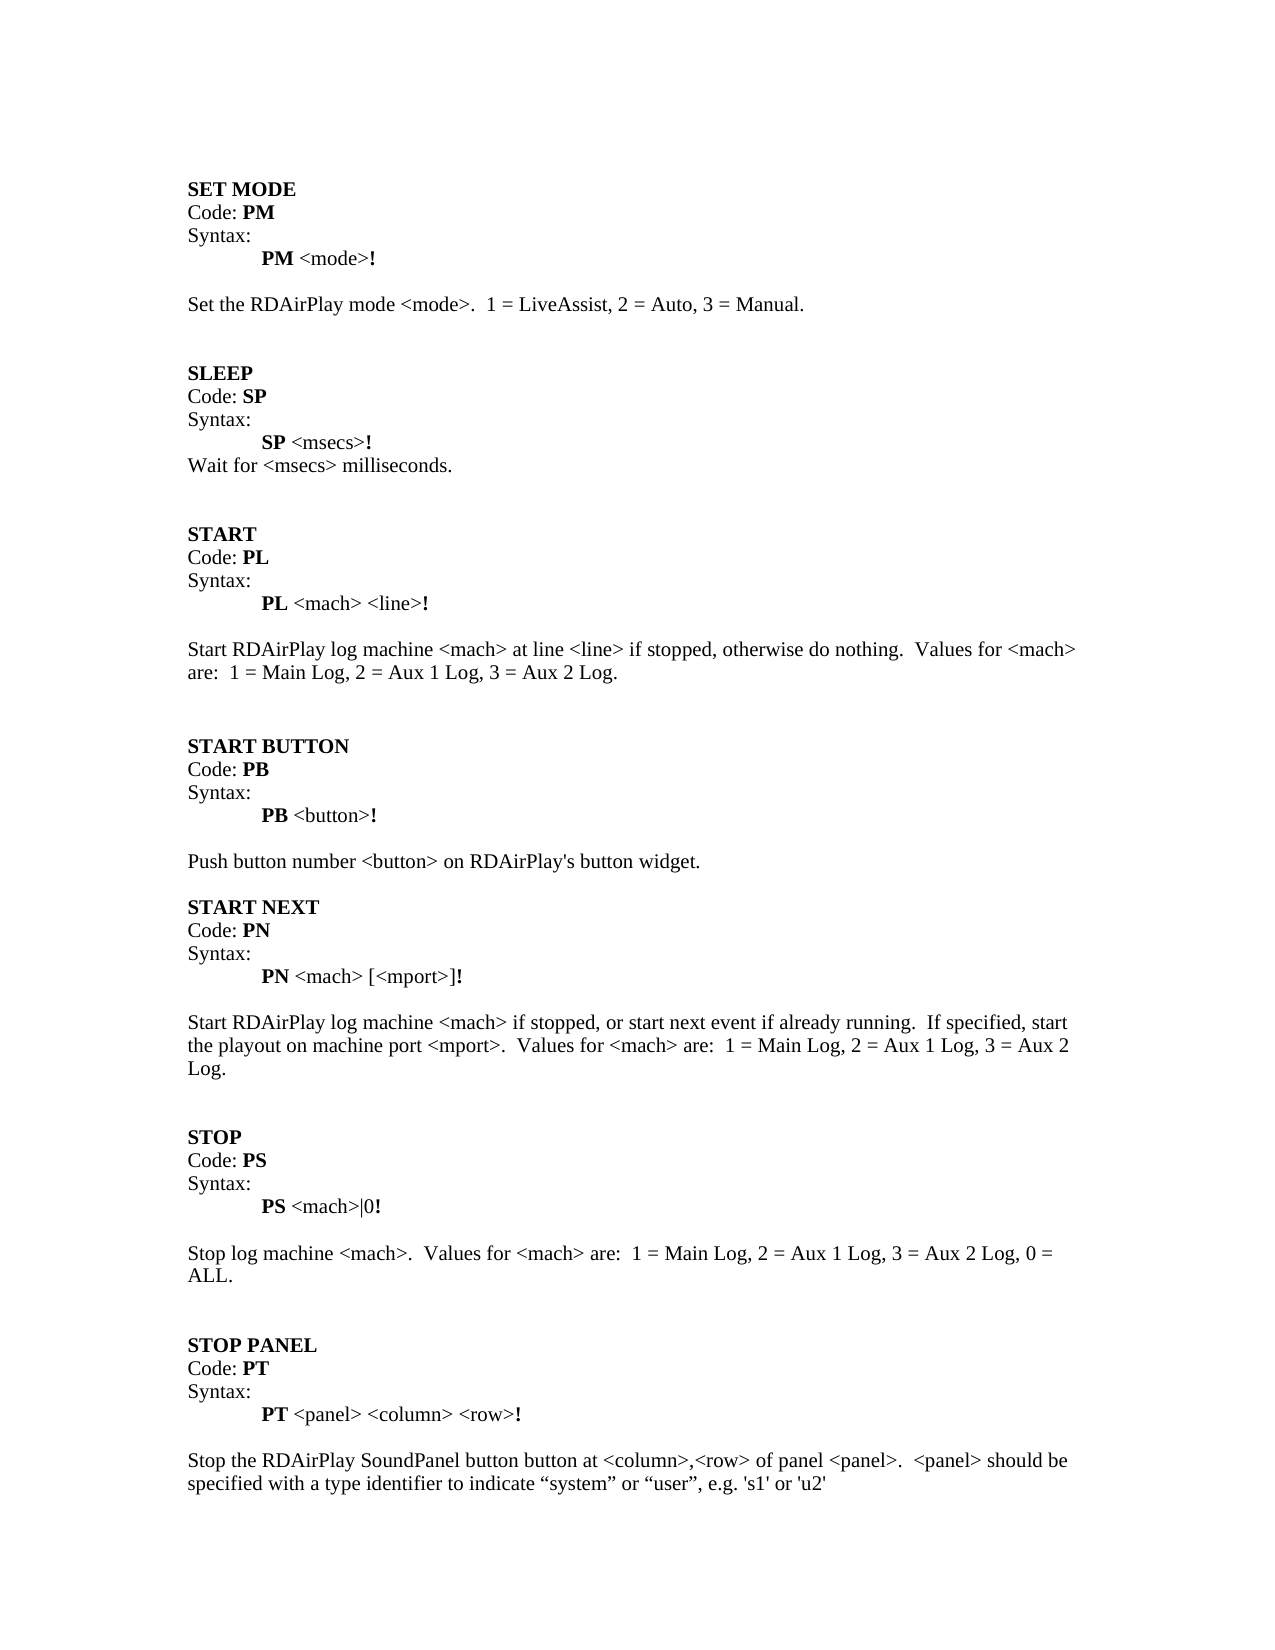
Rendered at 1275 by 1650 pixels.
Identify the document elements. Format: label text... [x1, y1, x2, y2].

text Syntax: [187, 781, 1087, 804]
text Start RDAirPlay log machine <mach> if stopped, or start next event if already running. If specified, start the playout on machine port <mport>. Values for <mach> are: 1 = Main Log, 2 = Aux 1 Log, 3 = Aux 2 Log. [187, 1011, 1087, 1080]
text STOP [187, 1126, 1087, 1149]
text Code: PL [187, 546, 1087, 569]
text SET MODE [187, 178, 1087, 201]
text START NEXT [187, 896, 1087, 919]
text SP <msecs>! [187, 431, 1087, 454]
text SLEEP [187, 362, 1087, 385]
text PM <mode>! [187, 247, 1087, 270]
text Stop the RDAirPlay SoundPanel button button at <column>,<row> of panel <panel>. <panel> should be specified with a type identifier to indicate “system” or “user”, e.g. 's1' or 'u2' [187, 1448, 1087, 1494]
text Code: PB [187, 758, 1087, 781]
text Syntax: [187, 408, 1087, 431]
text Syntax: [187, 1172, 1087, 1195]
text PB <button>! [187, 804, 1087, 827]
text STOP PANEL [187, 1333, 1087, 1356]
text Set the RDAirPlay mode <mode>. 1 = LiveAssist, 2 = Auto, 3 = Manual. [187, 293, 1087, 316]
text PS <mach>|0! [187, 1195, 1087, 1218]
text Code: PM [187, 201, 1087, 224]
text START BUTTON [187, 735, 1087, 758]
text Start RDAirPlay log machine <mach> at line <line> if stopped, otherwise do nothing. Values for <mach> are: 1 = Main Log, 2 = Aux 1 Log, 3 = Aux 2 Log. [187, 638, 1087, 684]
text Code: PN [187, 919, 1087, 942]
text Wait for <msecs> milliseconds. [187, 454, 1087, 477]
text Code: PT [187, 1356, 1087, 1379]
text Stop log machine <mach>. Values for <mach> are: 1 = Main Log, 2 = Aux 1 Log, 3 = Aux 2 Log, 0 = ALL. [187, 1241, 1087, 1287]
text Syntax: [187, 942, 1087, 965]
text Syntax: [187, 1379, 1087, 1402]
text START [187, 523, 1087, 546]
text PL <mach> <line>! [187, 592, 1087, 615]
text Syntax: [187, 224, 1087, 247]
text Code: SP [187, 385, 1087, 408]
text Syntax: [187, 569, 1087, 592]
text Push button number <button> on RDAirPlay's button widget. [187, 850, 1087, 873]
text Code: PS [187, 1149, 1087, 1172]
text PT <panel> <column> <row>! [187, 1402, 1087, 1426]
text PN <mach> [<mport>]! [187, 965, 1087, 988]
